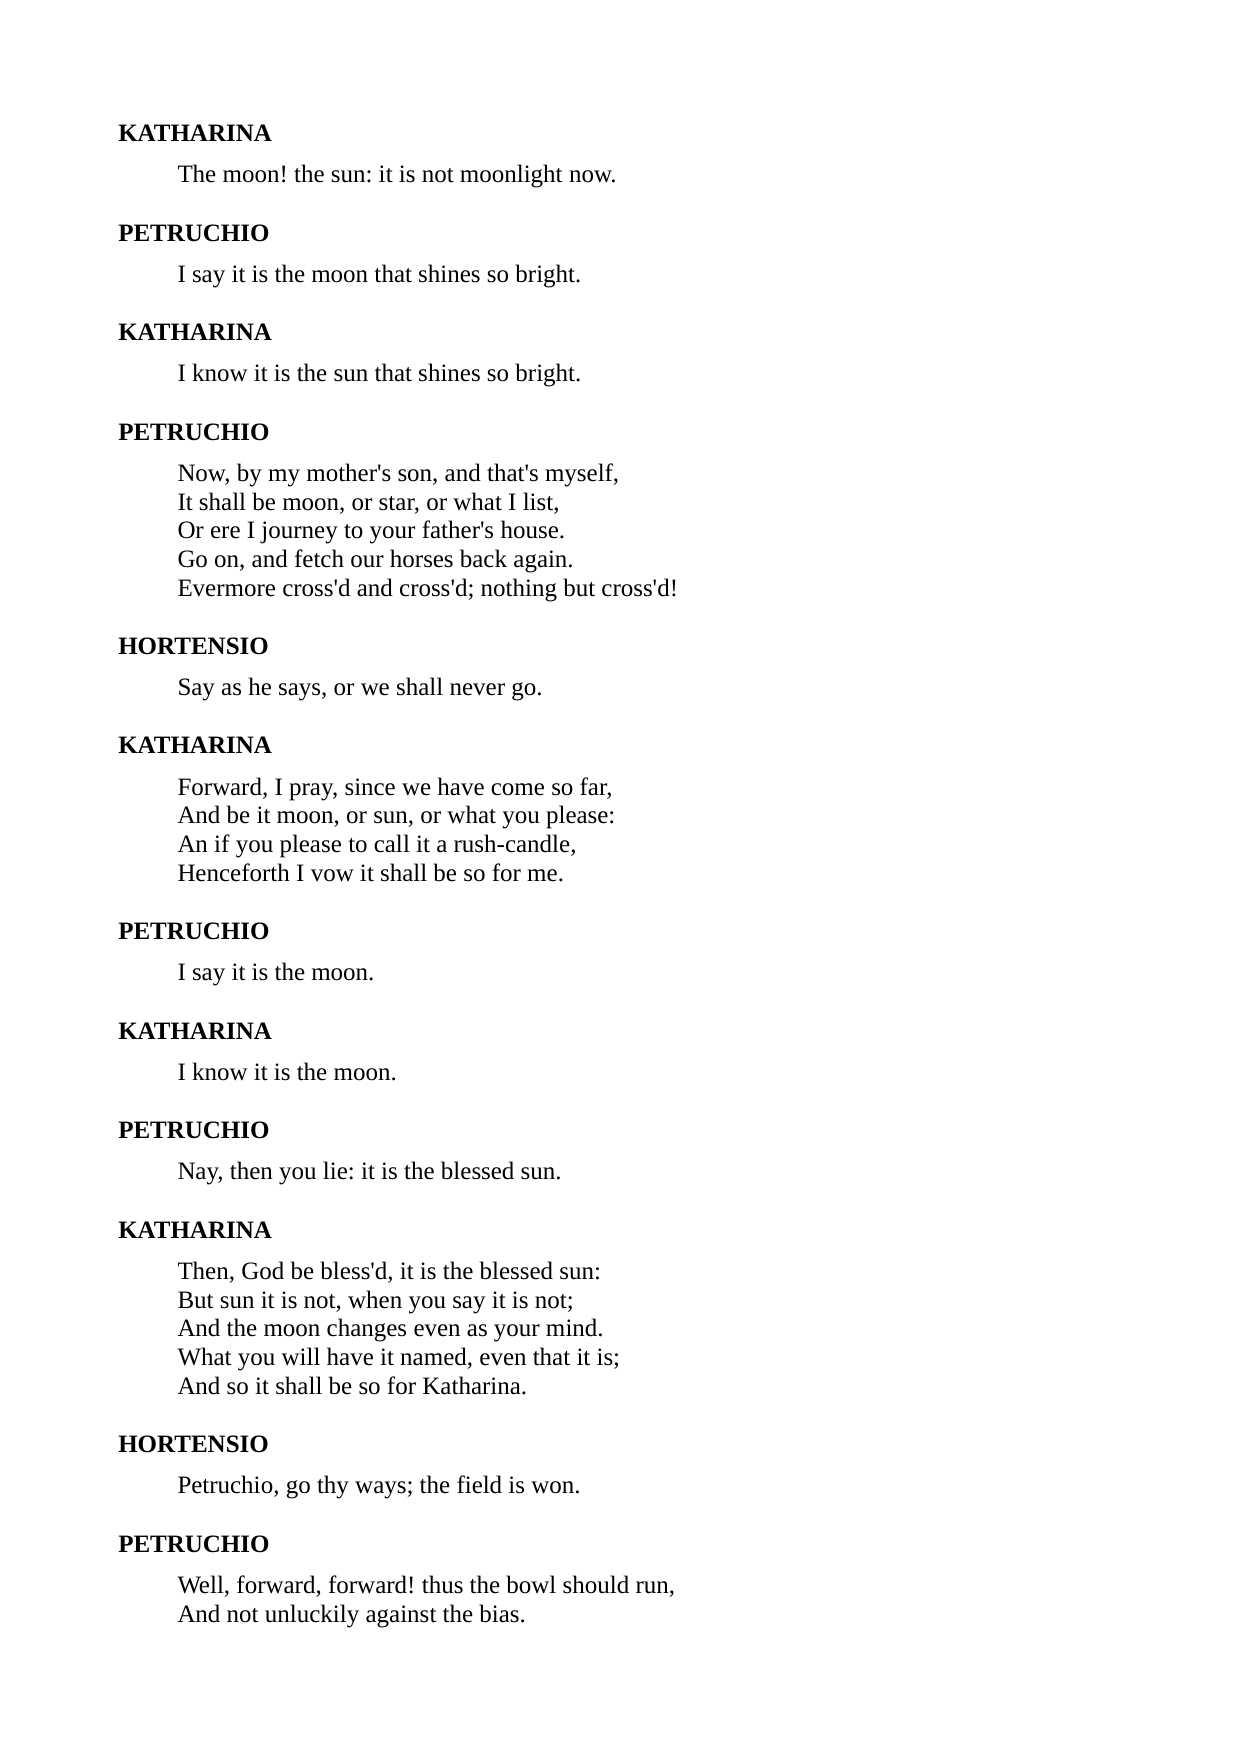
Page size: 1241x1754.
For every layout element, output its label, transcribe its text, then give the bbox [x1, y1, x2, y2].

text Then, God be bless'd, it is the blessed sun: But sun it is not, when you say it is not; And the moon changes even as your mind. What you will have it named, even that it is; And so it shall be so for Katharina. [177, 1256, 1063, 1400]
text KATHARINA [118, 317, 1122, 346]
text I say it is the moon. [177, 957, 1063, 986]
text I know it is the sun that shines so bright. [177, 358, 1063, 387]
text I know it is the moon. [177, 1057, 1063, 1086]
text KATHARINA [118, 731, 1122, 759]
text Petruchio, go thy ways; the field is won. [177, 1470, 1063, 1499]
text Nay, then you lie: it is the blessed sun. [177, 1156, 1063, 1185]
text PETRUCHIO [118, 1529, 1122, 1557]
text The moon! the sun: it is not moonlight now. [177, 159, 1063, 188]
text PETRUCHIO [118, 916, 1122, 945]
text Now, by my mother's son, and that's myself, It shall be moon, or star, or what I list, Or ere I journey to your father's house. Go on, and fetch our horses back again. Evermore cross'd and cross'd; nothing but cross'd! [177, 458, 1063, 602]
text PETRUCHIO [118, 218, 1122, 246]
text HORTENSIO [118, 1429, 1122, 1458]
text HORTENSIO [118, 631, 1122, 660]
text PETRUCHIO [118, 1115, 1122, 1144]
text PETRUCHIO [118, 417, 1122, 445]
text I say it is the moon that shines so bright. [177, 259, 1063, 288]
text KATHARINA [118, 1016, 1122, 1044]
text Say as he says, or we shall never go. [177, 672, 1063, 701]
text Forward, I pray, since we have come so far, And be it moon, or sun, or what you please: An if you please to call it a rush-candle, Henceforth I vow it shall be so for me. [177, 772, 1063, 887]
text KATHARINA [118, 118, 1122, 147]
text Well, forward, forward! thus the bowl should run, And not unluckily against the bias. [177, 1570, 1063, 1627]
text KATHARINA [118, 1215, 1122, 1243]
